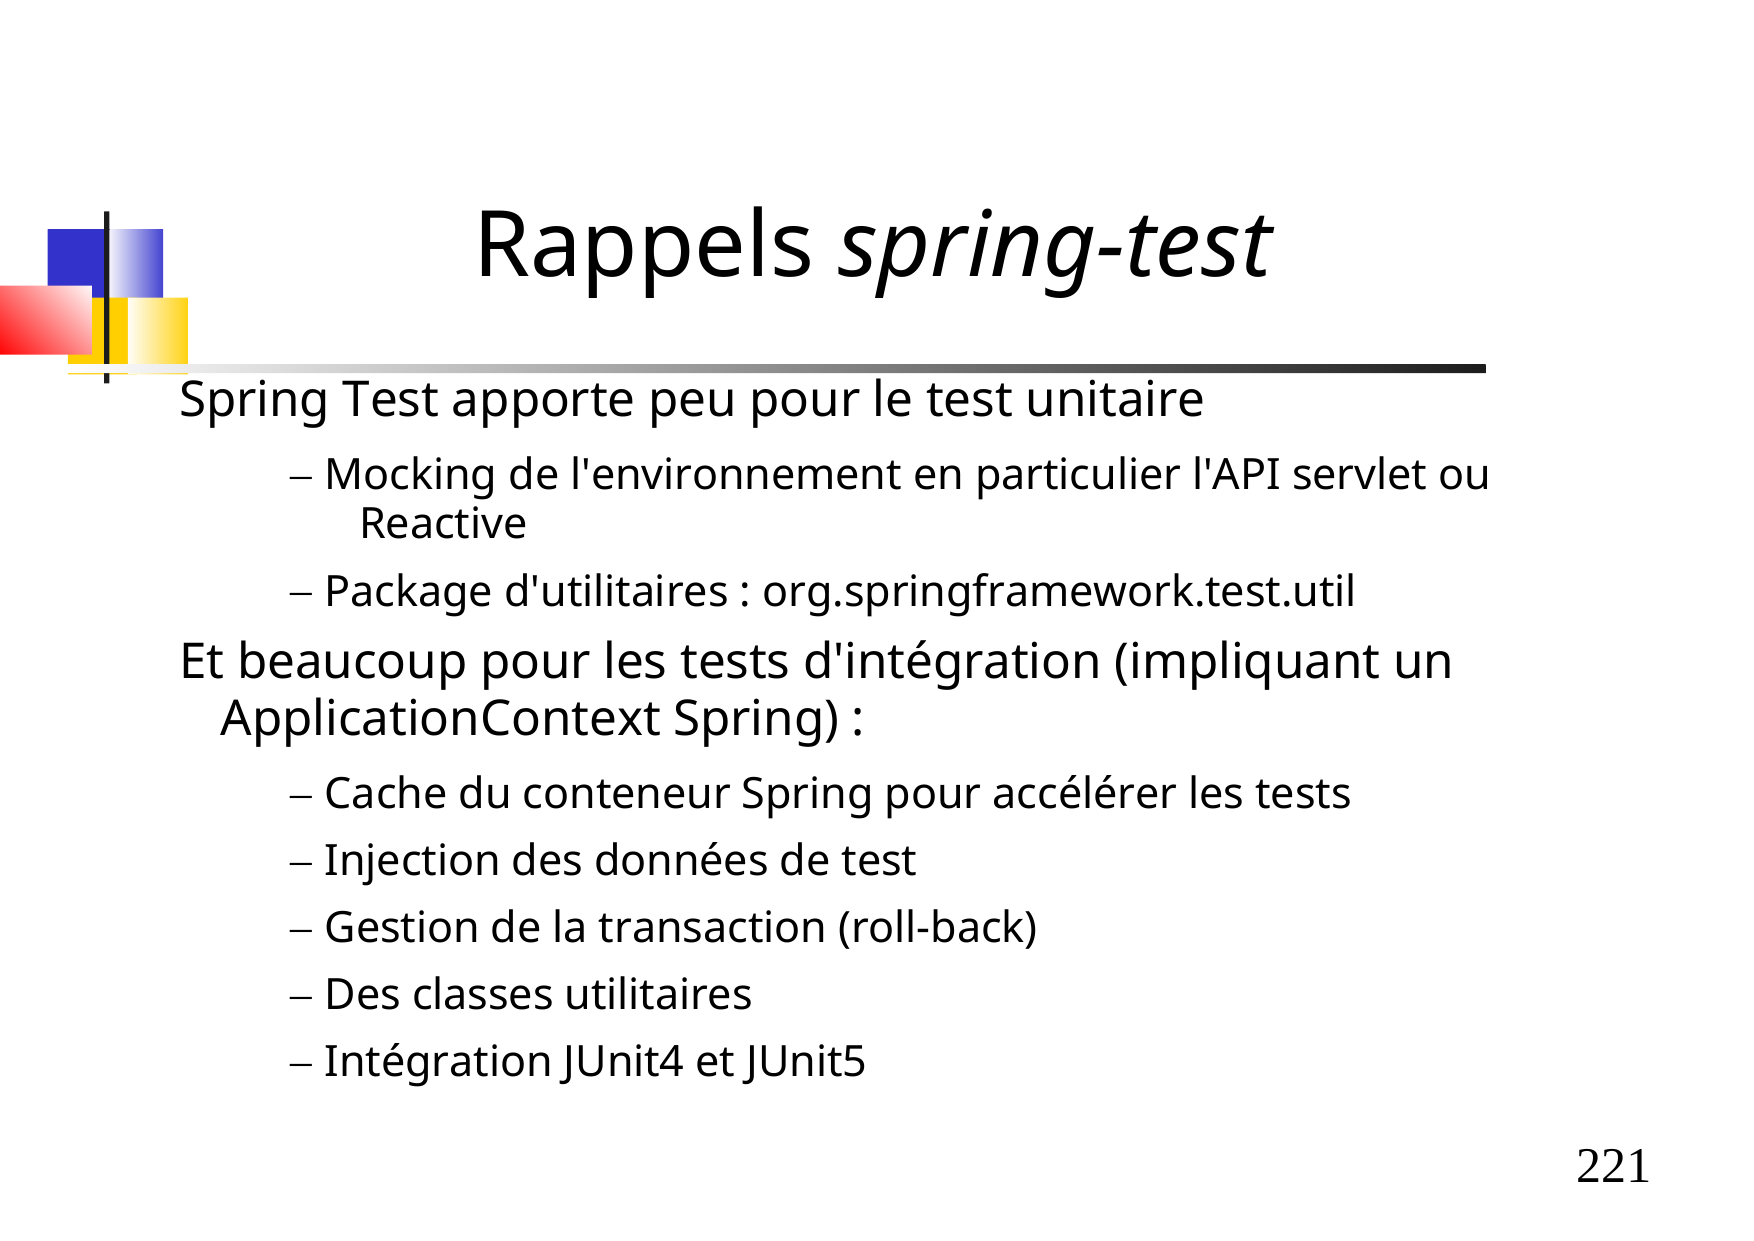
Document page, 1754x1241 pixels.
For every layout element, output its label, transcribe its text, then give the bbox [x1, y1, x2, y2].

list Spring Test apporte peu pour le test unitaire Mocking de l'environnement en particulier l'API servlet ou Reactive Package d'utilitaires : org.springframework.test.util Et beaucoup pour les tests d'intégration (impliquant un ApplicationContext Spring) : Cache du conteneur Spring pour accélérer les tests Injection des données de test Gestion de la transaction (roll-back) Des classes utilitaires Intégration JUnit4 et JUnit5 [179, 371, 1567, 1091]
title Rappels spring-test [179, 139, 1567, 351]
